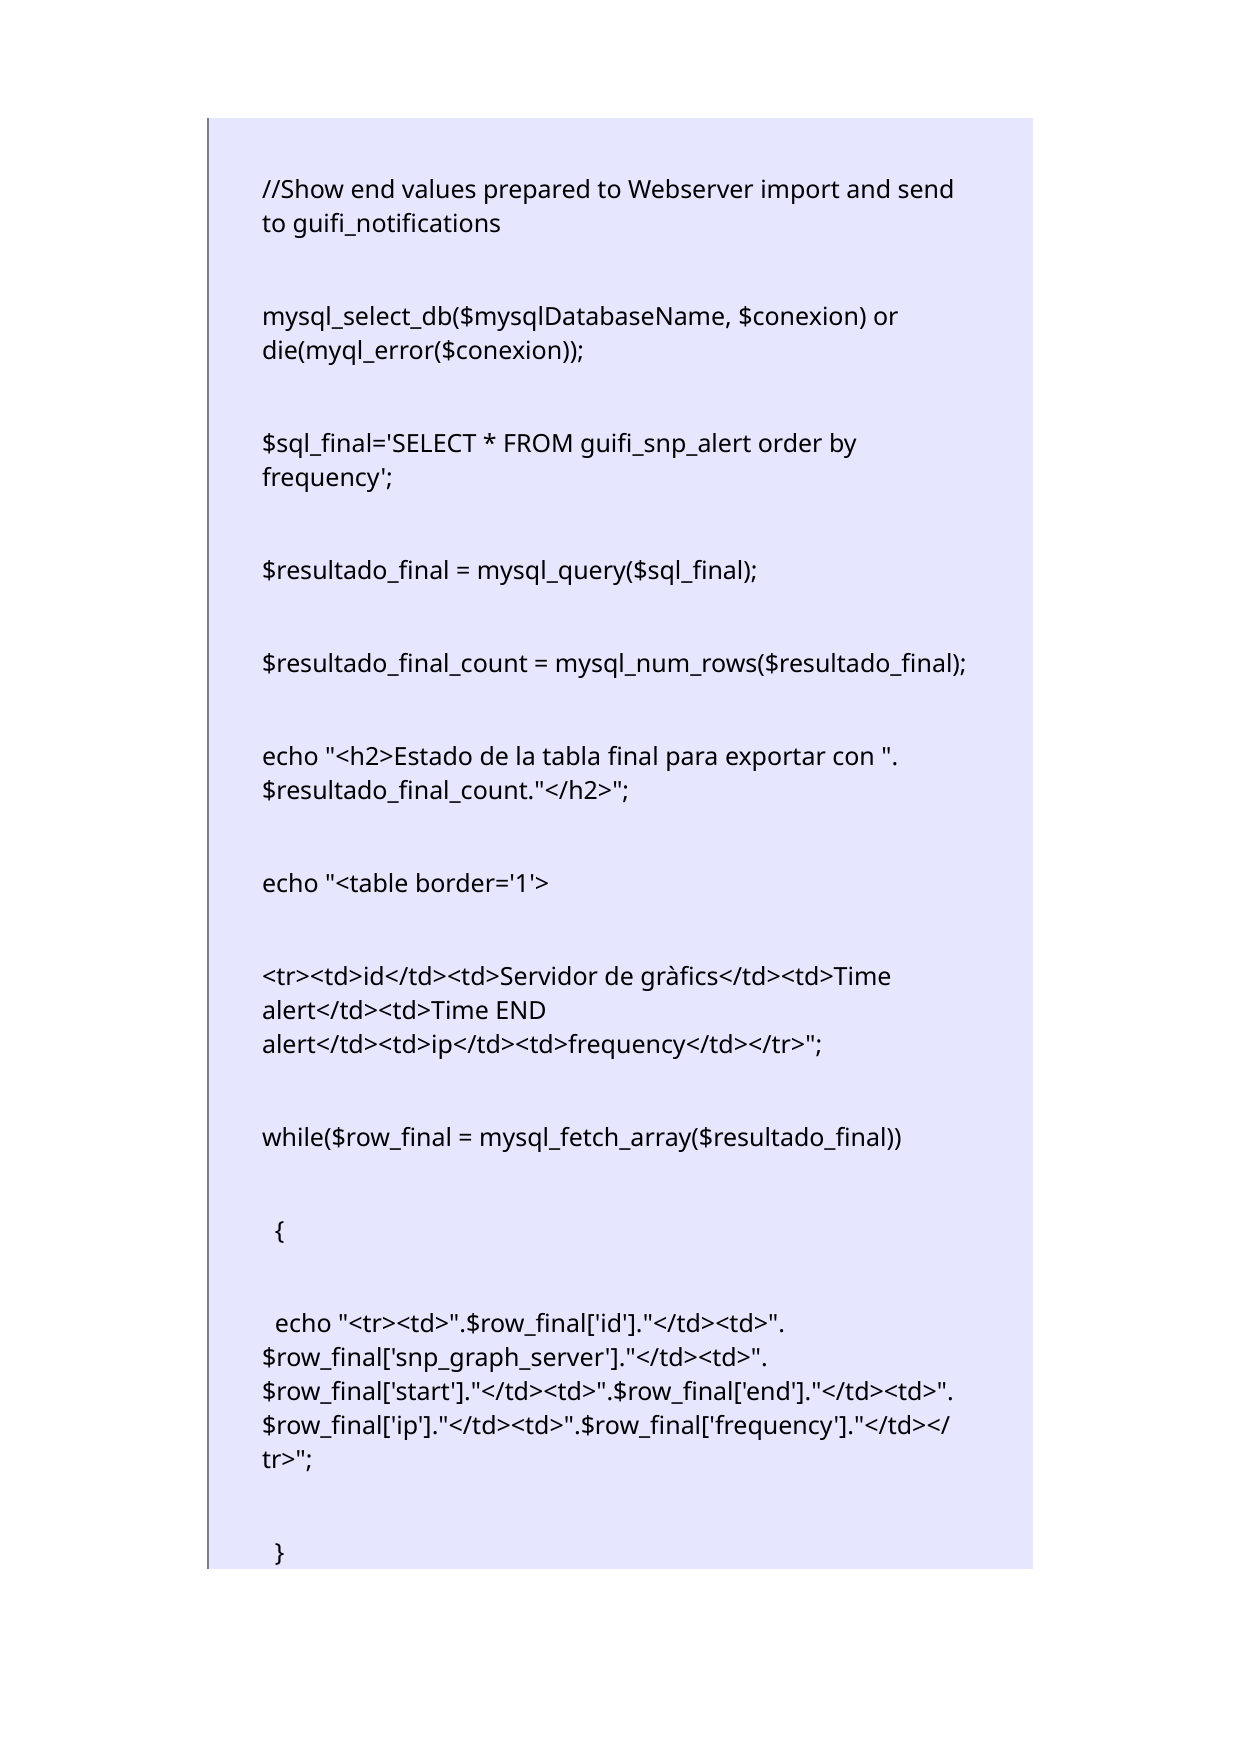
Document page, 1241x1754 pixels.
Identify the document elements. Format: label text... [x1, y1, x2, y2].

text mysql_select_db($mysqlDatabaseName, $conexion) or die(myql_error($conexion)); [209, 245, 1033, 366]
text } [209, 1482, 1033, 1569]
text $resultado_final = mysql_query($sql_final); [209, 499, 1033, 587]
text { [209, 1160, 1033, 1247]
text $resultado_final_count = mysql_num_rows($resultado_final); [209, 592, 1033, 679]
text //Show end values prepared to Webserver import and send to guifi_notifications [209, 118, 1033, 239]
text echo "<table border='1'> [209, 812, 1033, 900]
text echo "<tr><td>".$row_final['id']."</td><td>".$row_final['snp_graph_server']."</td><td>".$row_final['start']."</td><td>".$row_final['end']."</td><td>".$row_final['ip']."</td><td>".$row_final['frequency']."</td></tr>"; [209, 1253, 1033, 1476]
text while($row_final = mysql_fetch_array($resultado_final)) [209, 1067, 1033, 1154]
text $sql_final='SELECT * FROM guifi_snp_alert order by frequency'; [209, 372, 1033, 493]
text <tr><td>id</td><td>Servidor de gràfics</td><td>Time alert</td><td>Time END alert</td><td>ip</td><td>frequency</td></tr>"; [209, 906, 1033, 1061]
text echo "<h2>Estado de la tabla final para exportar con ".$resultado_final_count."</h2>"; [209, 685, 1033, 807]
